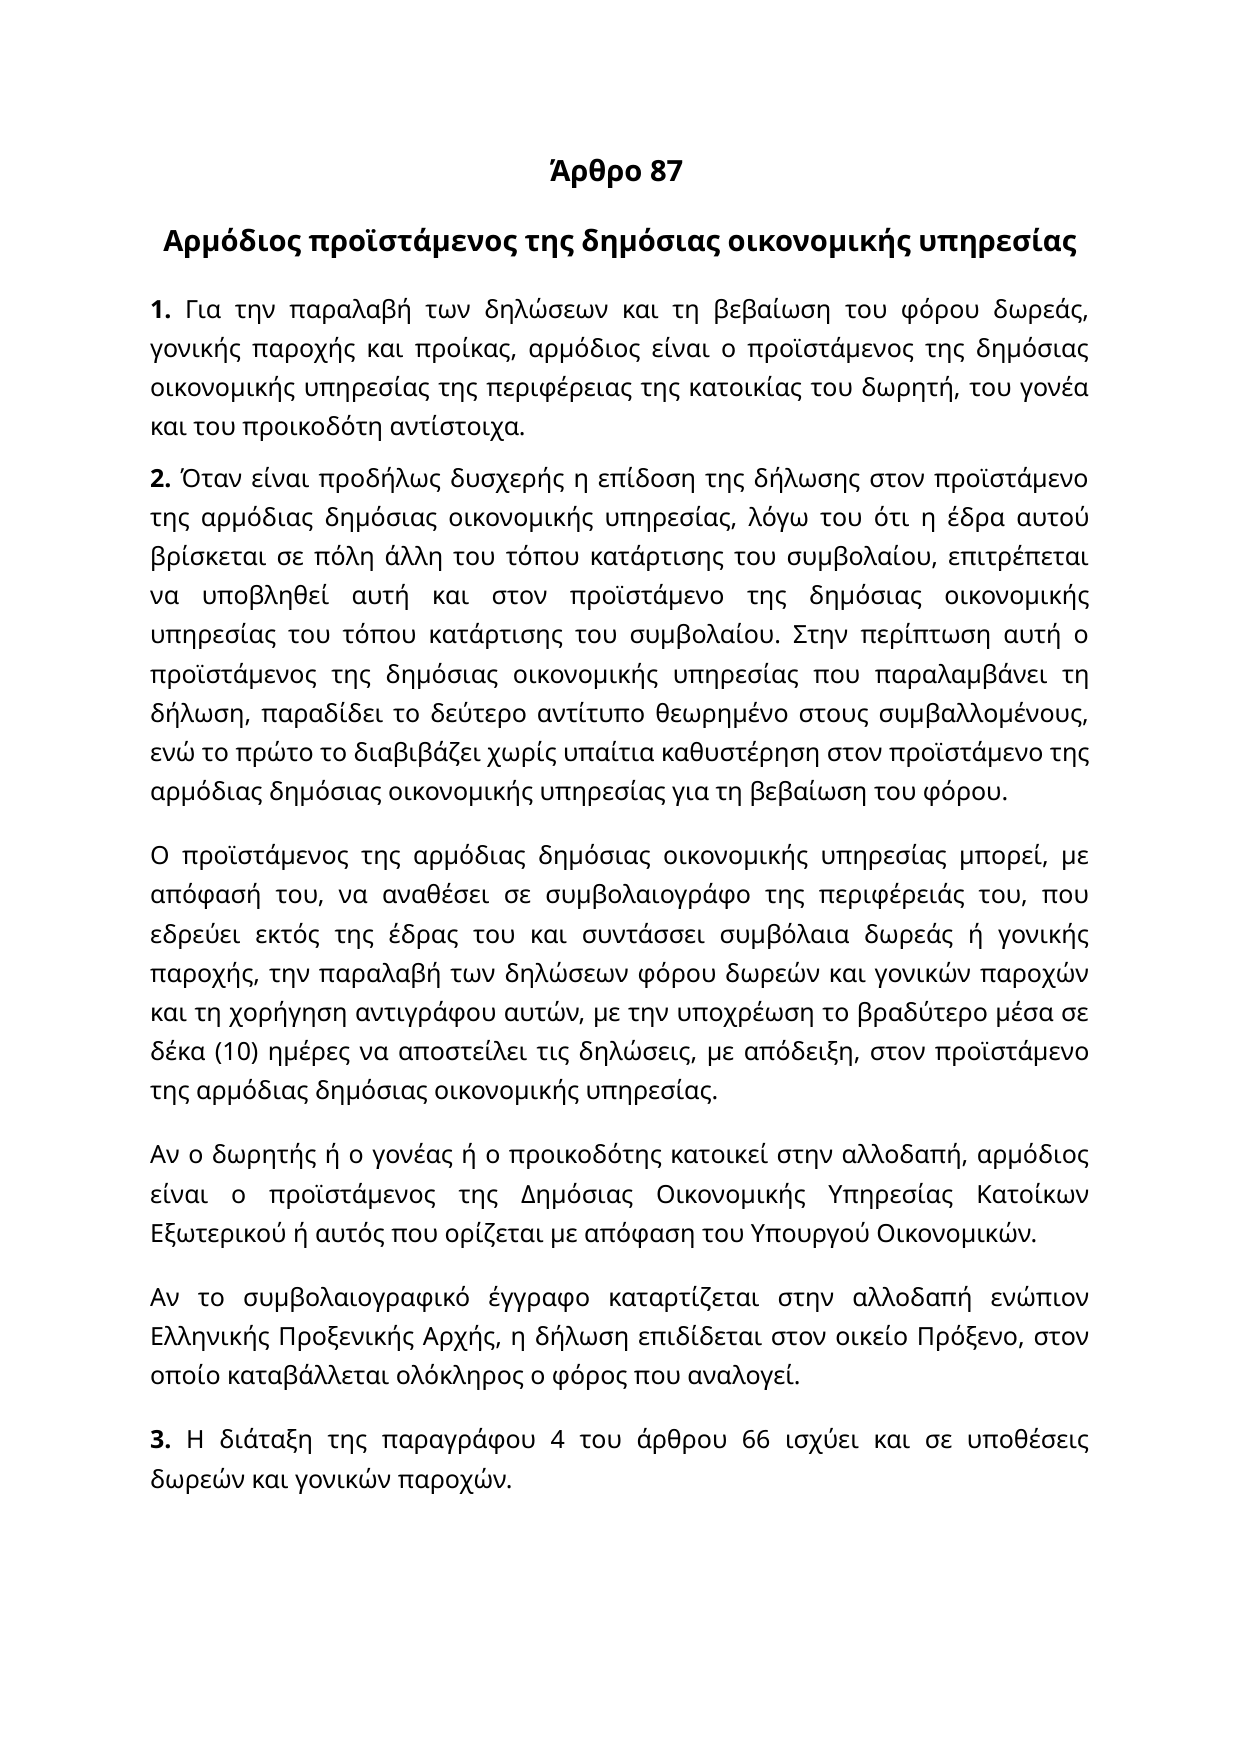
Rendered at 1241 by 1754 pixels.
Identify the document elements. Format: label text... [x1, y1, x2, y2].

text 1. Για την παραλαβή των δηλώσεων και τη βεβαίωση του φόρου δωρεάς, γονικής παροχής και προίκας, αρμόδιος είναι ο προϊστάμενος της δημόσιας οικονομικής υπηρεσίας της περιφέρειας της κατοικίας του δωρητή, του γονέα και του προικοδότη αντίστοιχα. [150, 291, 1090, 443]
text Αν ο δωρητής ή ο γονέας ή ο προικοδότης κατοικεί στην αλλοδαπή, αρμόδιος είναι ο προϊστάμενος της Δημόσιας Οικονομικής Υπηρεσίας Κατοίκων Εξωτερικού ή αυτός που ορίζεται με απόφαση του Υπουργού Οικονομικών. [150, 1137, 1090, 1249]
subtitle Αρμόδιος προϊστάμενος της δημόσιας οικονομικής υπηρεσίας [150, 221, 1090, 260]
text 3. Η διάταξη της παραγράφου 4 του άρθρου 66 ισχύει και σε υποθέσεις δωρεών και γονικών παροχών. [150, 1422, 1090, 1495]
subtitle Άρθρο 87 [150, 150, 1090, 190]
text 2. Όταν είναι προδήλως δυσχερής η επίδοση της δήλωσης στον προϊστάμενο της αρμόδιας δημόσιας οικονομικής υπηρεσίας, λόγω του ότι η έδρα αυτού βρίσκεται σε πόλη άλλη του τόπου κατάρτισης του συμβολαίου, επιτρέπεται να υποβληθεί αυτή και στον προϊστάμενο της δημόσιας οικονομικής υπηρεσίας του τόπου κατάρτισης του συμβολαίου. Στην περίπτωση αυτή ο προϊστάμενος της δημόσιας οικονομικής υπηρεσίας που παραλαμβάνει τη δήλωση, παραδίδει το δεύτερο αντίτυπο θεωρημένο στους συμβαλλομένους, ενώ το πρώτο το διαβιβάζει χωρίς υπαίτια καθυστέρηση στον προϊστάμενο της αρμόδιας δημόσιας οικονομικής υπηρεσίας για τη βεβαίωση του φόρου. [150, 460, 1090, 808]
text Αν το συμβολαιογραφικό έγγραφο καταρτίζεται στην αλλοδαπή ενώπιον Ελληνικής Προξενικής Αρχής, η δήλωση επιδίδεται στον οικείο Πρόξενο, στον οποίο καταβάλλεται ολόκληρος ο φόρος που αναλογεί. [150, 1279, 1090, 1392]
text Ο προϊστάμενος της αρμόδιας δημόσιας οικονομικής υπηρεσίας μπορεί, με απόφασή του, να αναθέσει σε συμβολαιογράφο της περιφέρειάς του, που εδρεύει εκτός της έδρας του και συντάσσει συμβόλαια δωρεάς ή γονικής παροχής, την παραλαβή των δηλώσεων φόρου δωρεών και γονικών παροχών και τη χορήγηση αντιγράφου αυτών, με την υποχρέωση το βραδύτερο μέσα σε δέκα (10) ημέρες να αποστείλει τις δηλώσεις, με απόδειξη, στον προϊστάμενο της αρμόδιας δημόσιας οικονομικής υπηρεσίας. [150, 838, 1090, 1107]
